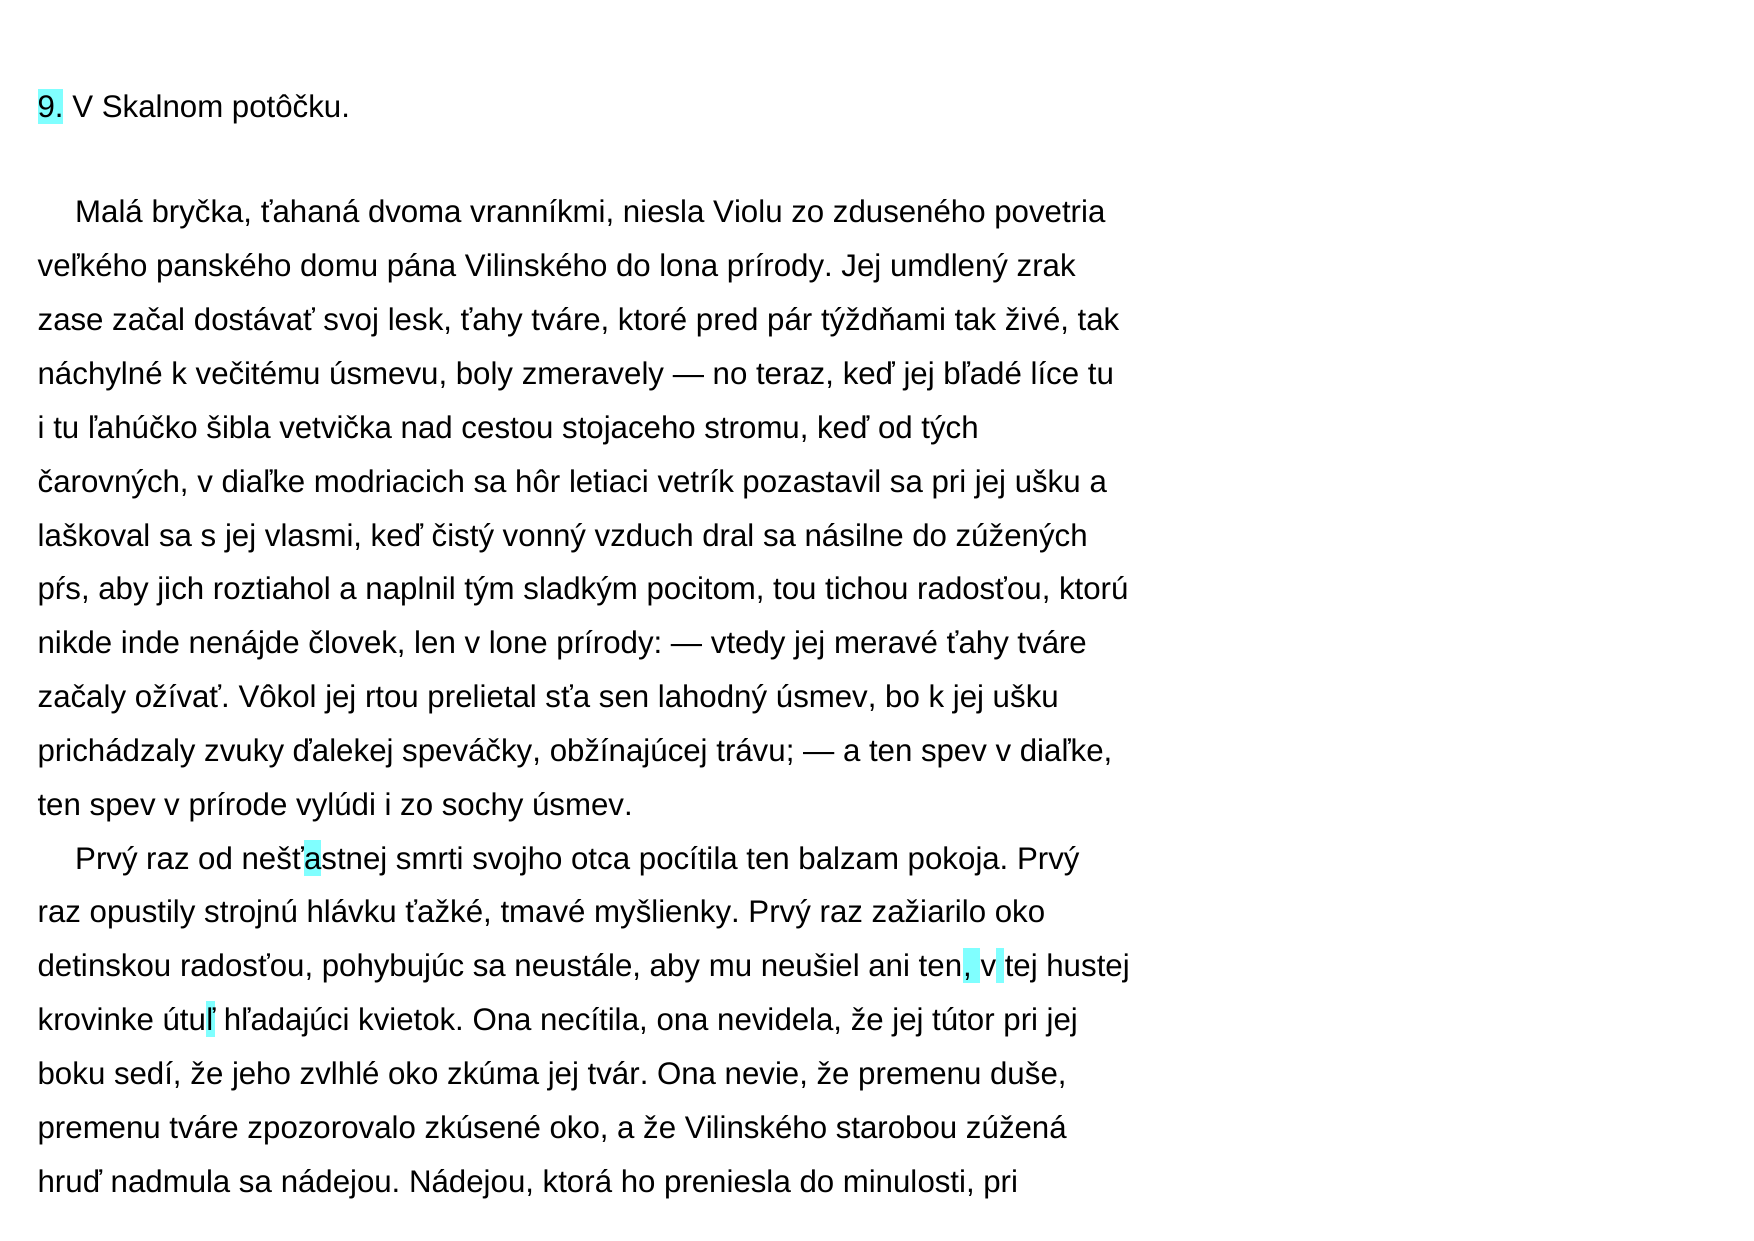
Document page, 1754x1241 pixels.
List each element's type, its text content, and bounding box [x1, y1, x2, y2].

text 9. V Skalnom potôčku. [37, 88, 1130, 124]
text Prvý raz od nešťastnej smrti svojho otca pocítila ten balzam pokoja. Prvý raz opustily strojnú hlávku ťažké, tmavé myšlienky. Prvý raz zažiarilo oko detinskou radosťou, pohybujúc sa neustále, aby mu neušiel ani ten, v tej hustej krovinke útuľ hľadajúci kvietok. Ona necítila, ona nevidela, že jej tútor pri jej boku sedí, že jeho zvlhlé oko zkúma jej tvár. Ona nevie, že premenu duše, premenu tváre zpozorovalo zkúsené oko, a že Vilinského starobou zúžená hruď nadmula sa nádejou. Nádejou, ktorá ho preniesla do minulosti, pri [37, 840, 1130, 1199]
text Malá bryčka, ťahaná dvoma vranníkmi, niesla Violu zo zduseného povetria veľkého panského domu pána Vilinského do lona prírody. Jej umdlený zrak zase začal dostávať svoj lesk, ťahy tváre, ktoré pred pár týždňami tak živé, tak náchylné k večitému úsmevu, boly zmeravely — no teraz, keď jej bľadé líce tu i tu ľahúčko šibla vetvička nad cestou stojaceho stromu, keď od tých čarovných, v diaľke modriacich sa hôr letiaci vetrík pozastavil sa pri jej ušku a laškoval sa s jej vlasmi, keď čistý vonný vzduch dral sa násilne do zúžených pŕs, aby jich roztiahol a naplnil tým sladkým pocitom, tou tichou radosťou, ktorú nikde inde nenájde človek, len v lone prírody: — vtedy jej meravé ťahy tváre začaly ožívať. Vôkol jej rtou prelietal sťa sen lahodný úsmev, bo k jej ušku prichádzaly zvuky ďalekej speváčky, obžínajúcej trávu; — a ten spev v diaľke, ten spev v prírode vylúdi i zo sochy úsmev. [37, 193, 1130, 822]
